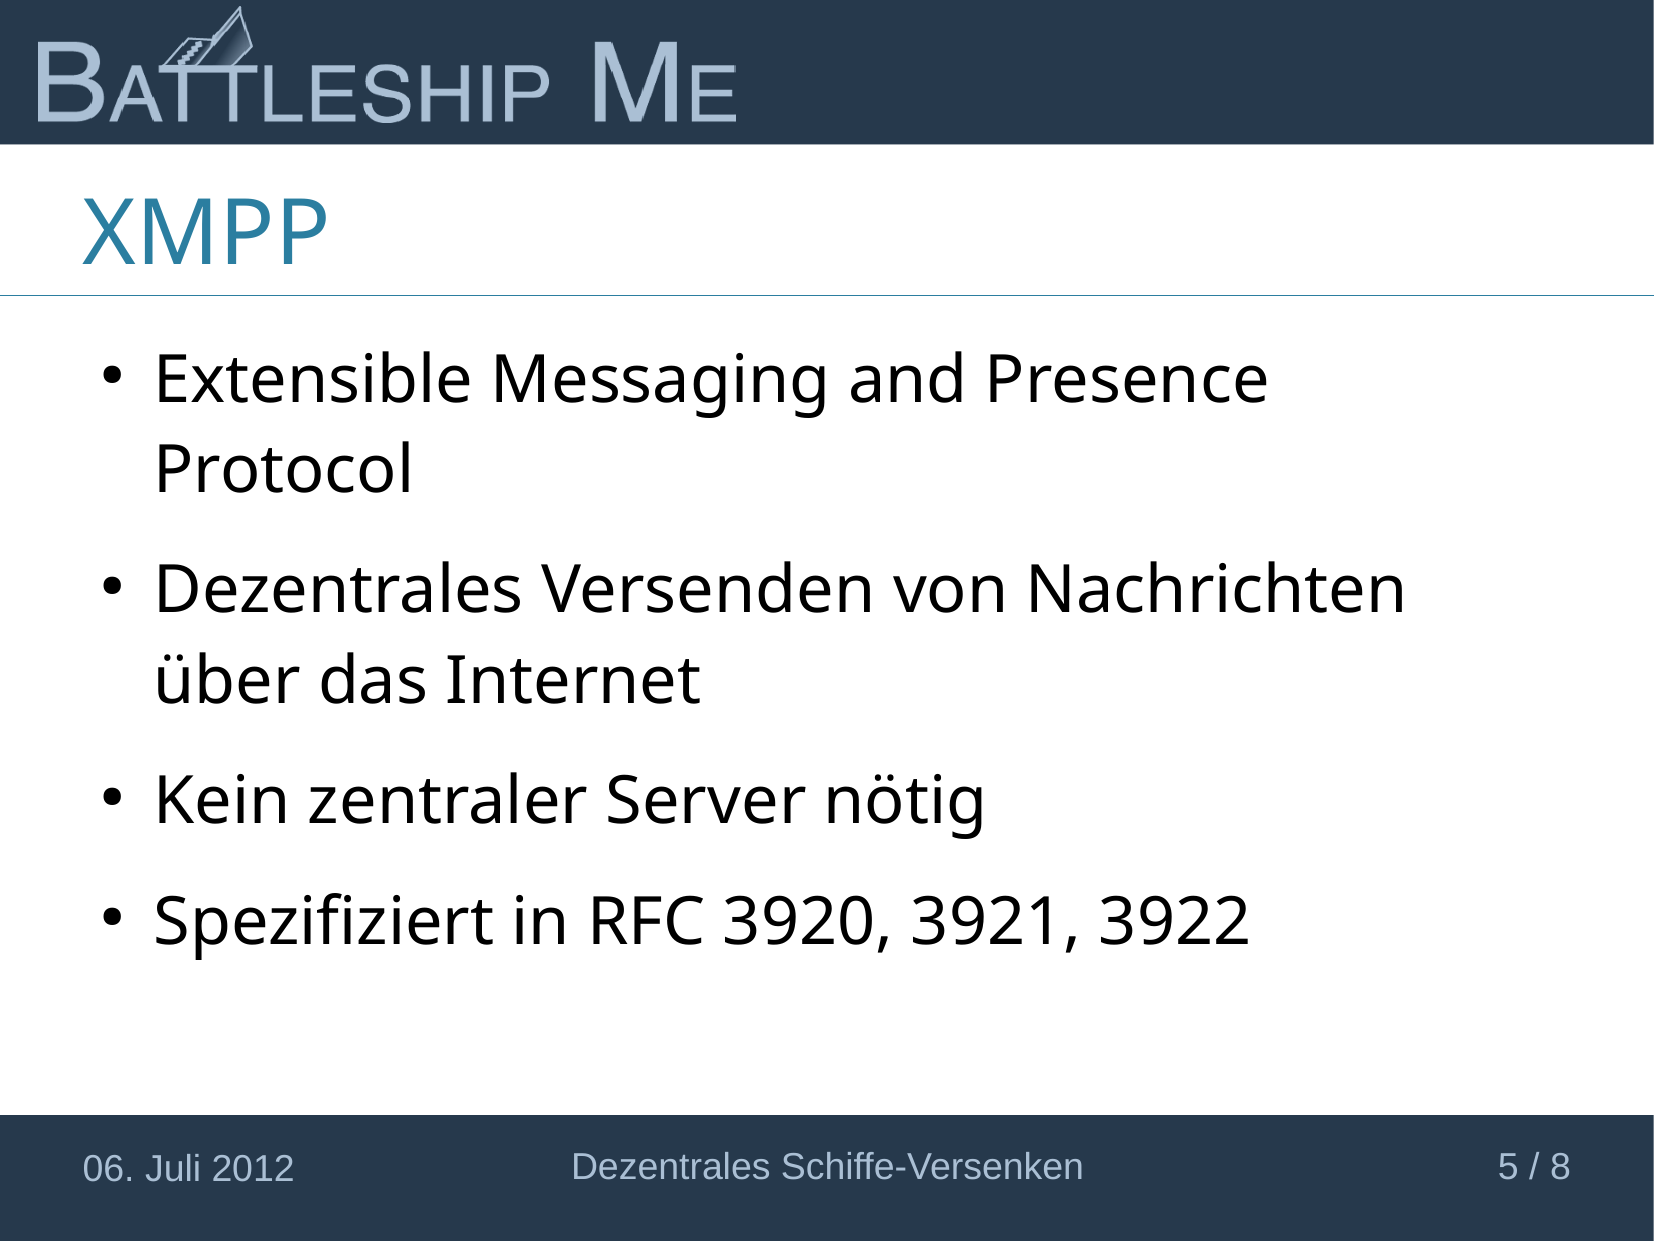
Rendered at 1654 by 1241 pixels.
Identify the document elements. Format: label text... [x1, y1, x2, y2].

list Extensible Messaging and Presence Protocol Dezentrales Versenden von Nachrichten über das Internet Kein zentraler Server nötig Spezifiziert in RFC 3920, 3921, 3922 [82, 330, 1538, 1010]
picture [0, 296, 1654, 1241]
picture [0, 0, 1654, 295]
title XMPP [82, 175, 1571, 283]
